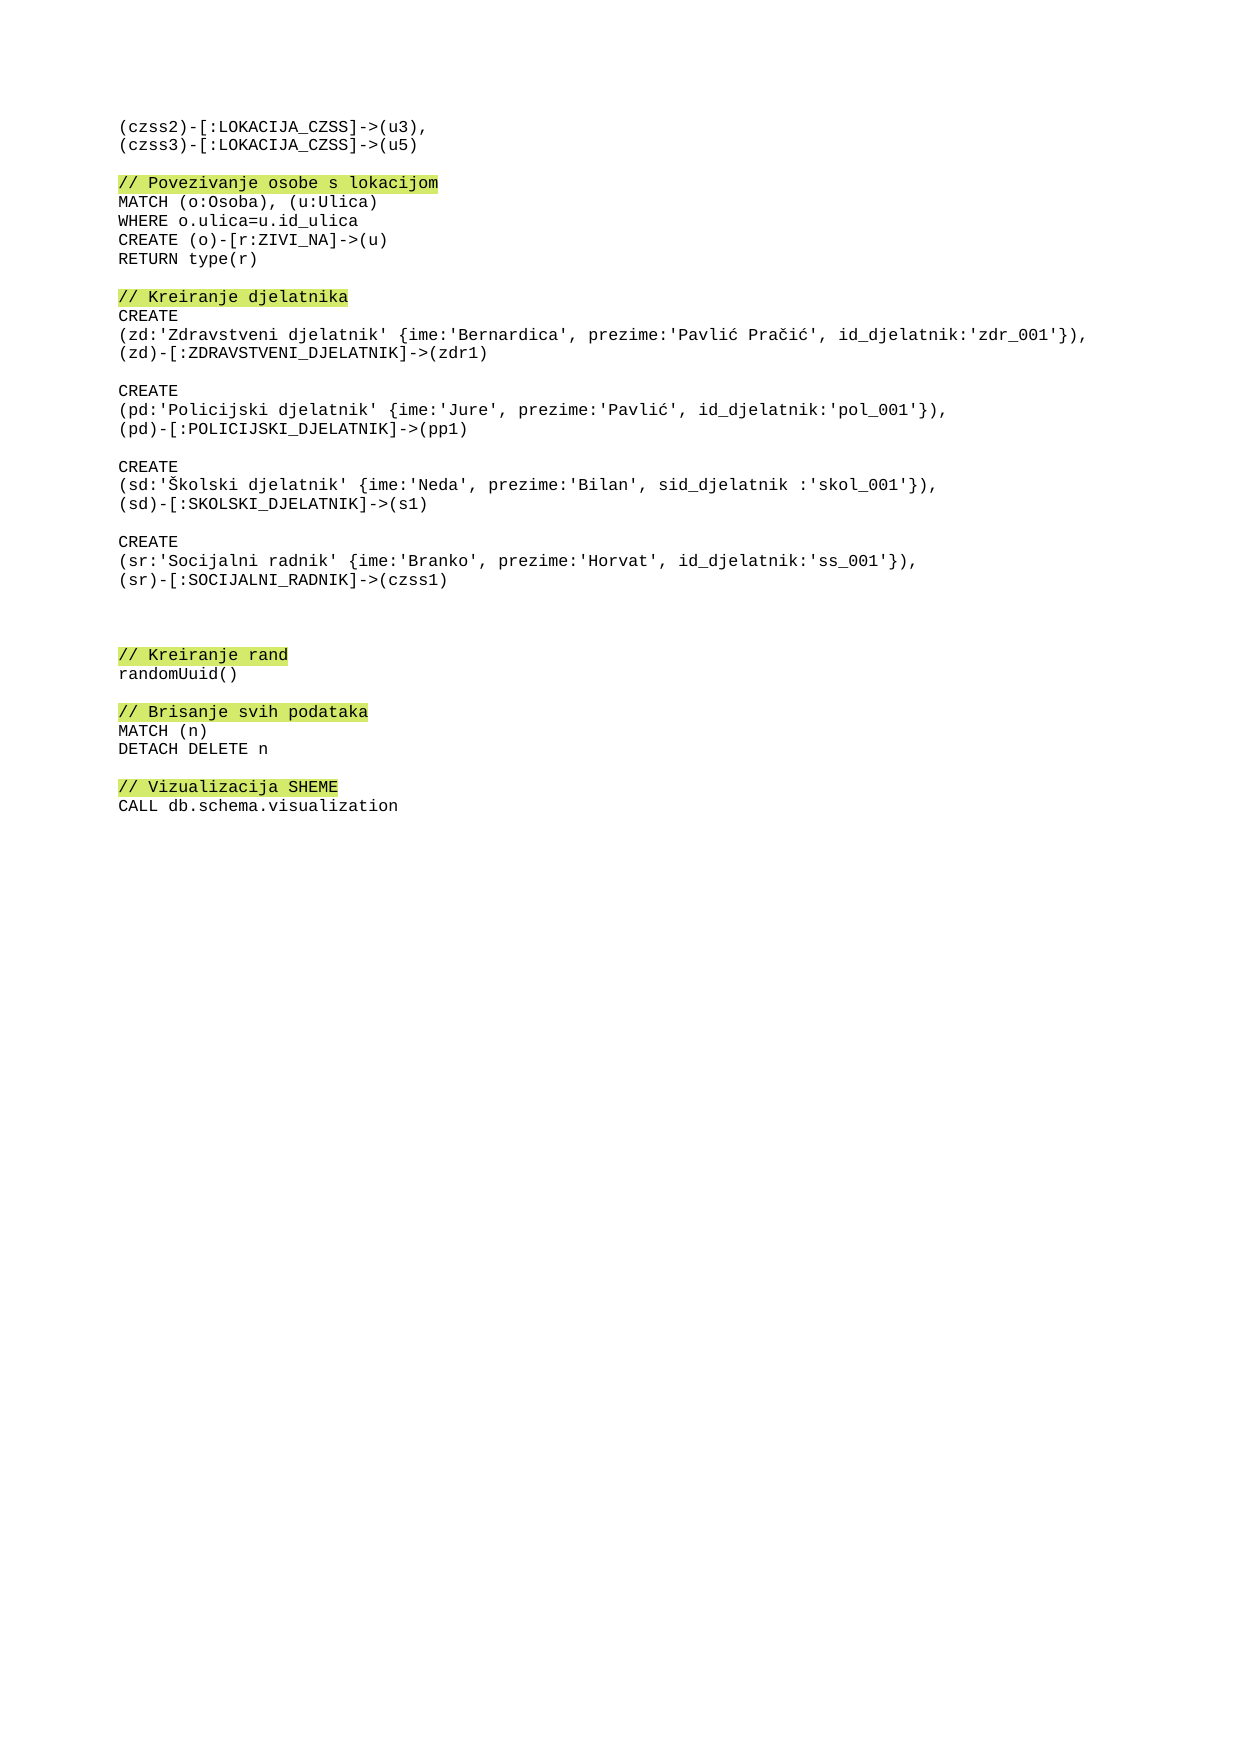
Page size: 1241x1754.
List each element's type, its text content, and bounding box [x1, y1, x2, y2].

text CALL db.schema.visualization [118, 797, 1122, 816]
text (pd)-[:POLICIJSKI_DJELATNIK]->(pp1) [118, 420, 1122, 439]
text CREATE [118, 307, 1122, 326]
text // Povezivanje osobe s lokacijom [118, 175, 1122, 194]
text (sd)-[:SKOLSKI_DJELATNIK]->(s1) [118, 496, 1122, 515]
text // Kreiranje rand [118, 647, 1122, 666]
text MATCH (o:Osoba), (u:Ulica) [118, 194, 1122, 213]
text (czss2)-[:LOKACIJA_CZSS]->(u3), [118, 118, 1122, 137]
text // Kreiranje djelatnika [118, 288, 1122, 307]
text DETACH DELETE n [118, 741, 1122, 760]
text // Vizualizacija SHEME [118, 779, 1122, 797]
text CREATE (o)-[r:ZIVI_NA]->(u) [118, 232, 1122, 250]
text MATCH (n) [118, 722, 1122, 741]
text // Brisanje svih podataka [118, 703, 1122, 722]
text CREATE [118, 458, 1122, 477]
text WHERE o.ulica=u.id_ulica [118, 213, 1122, 232]
text (zd:'Zdravstveni djelatnik' {ime:'Bernardica', prezime:'Pavlić Pračić', id_djelatnik:'zdr_001'}), [118, 326, 1122, 345]
text (sr:'Socijalni radnik' {ime:'Branko', prezime:'Horvat', id_djelatnik:'ss_001'}), [118, 552, 1122, 571]
text randomUuid() [118, 666, 1122, 684]
text (sd:'Školski djelatnik' {ime:'Neda', prezime:'Bilan', sid_djelatnik :'skol_001'}), [118, 477, 1122, 496]
text CREATE [118, 533, 1122, 552]
text (pd:'Policijski djelatnik' {ime:'Jure', prezime:'Pavlić', id_djelatnik:'pol_001'}), [118, 402, 1122, 420]
text RETURN type(r) [118, 250, 1122, 269]
text CREATE [118, 383, 1122, 402]
text (czss3)-[:LOKACIJA_CZSS]->(u5) [118, 137, 1122, 156]
text (zd)-[:ZDRAVSTVENI_DJELATNIK]->(zdr1) [118, 345, 1122, 364]
text (sr)-[:SOCIJALNI_RADNIK]->(czss1) [118, 571, 1122, 590]
